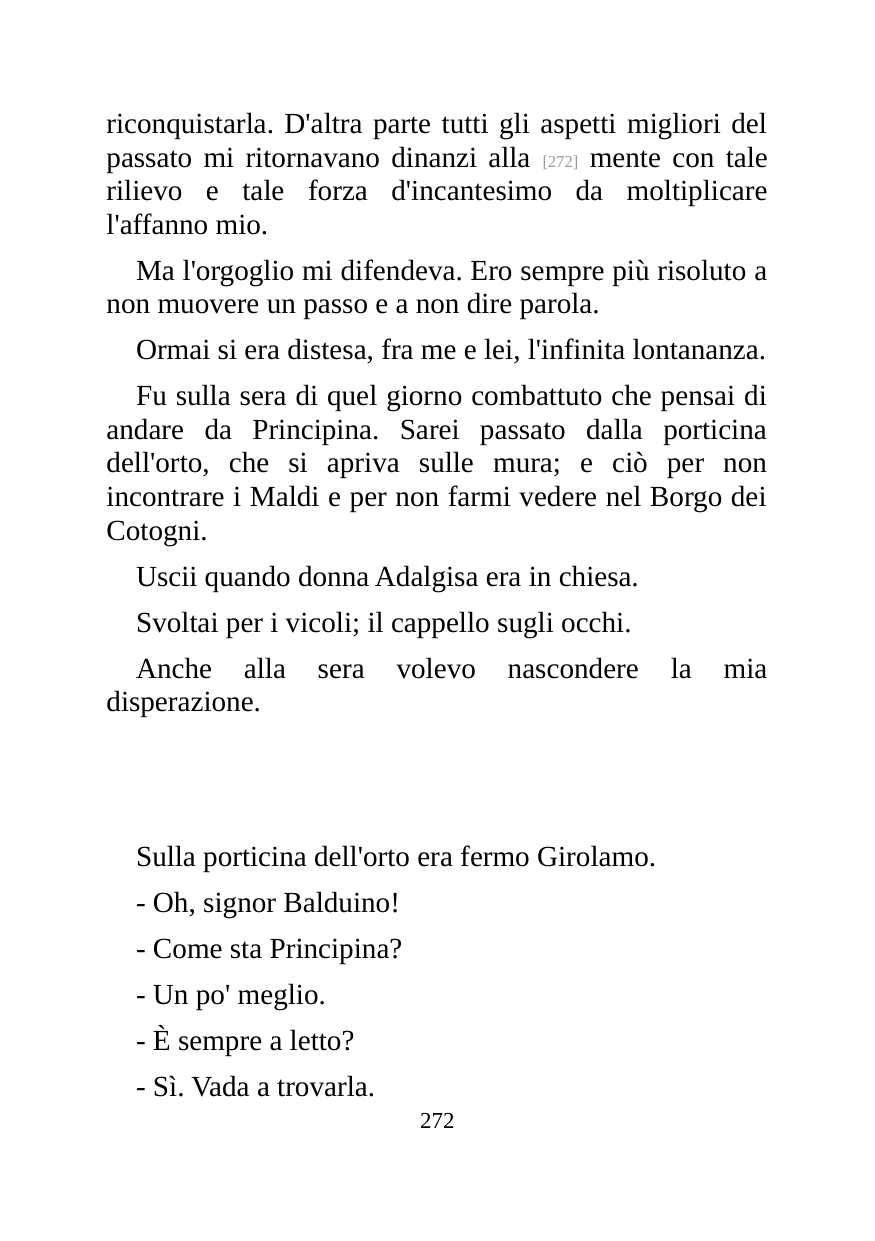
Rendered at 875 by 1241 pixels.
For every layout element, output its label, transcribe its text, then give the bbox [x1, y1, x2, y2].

text Fu sulla sera di quel giorno combattuto che pensai di andare da Principina. Sarei passato dalla porticina dell'orto, che si apriva sulle mura; e ciò per non incontrare i Maldi e per non farmi vedere nel Borgo dei Cotogni. [106, 378, 768, 546]
text - Sì. Vada a trovarla. [106, 1069, 768, 1103]
text - Come sta Principina? [106, 931, 768, 964]
text Svoltai per i vicoli; il cappello sugli occhi. [106, 605, 768, 638]
text Anche alla sera volevo nascondere la mia disperazione. [106, 651, 768, 718]
text riconquistarla. D'altra parte tutti gli aspetti migliori del passato mi ritornavano dinanzi alla [272] mente con tale rilievo e tale forza d'incantesimo da moltiplicare l'affanno mio. [106, 106, 768, 240]
text Sulla porticina dell'orto era fermo Girolamo. [106, 839, 768, 872]
text Ma l'orgoglio mi difendeva. Ero sempre più risoluto a non muovere un passo e a non dire parola. [106, 253, 768, 320]
text - Oh, signor Balduino! [106, 885, 768, 918]
text Uscii quando donna Adalgisa era in chiesa. [106, 559, 768, 592]
text - È sempre a letto? [106, 1023, 768, 1057]
text - Un po' meglio. [106, 977, 768, 1011]
text Ormai si era distesa, fra me e lei, l'infinita lontananza. [106, 332, 768, 366]
